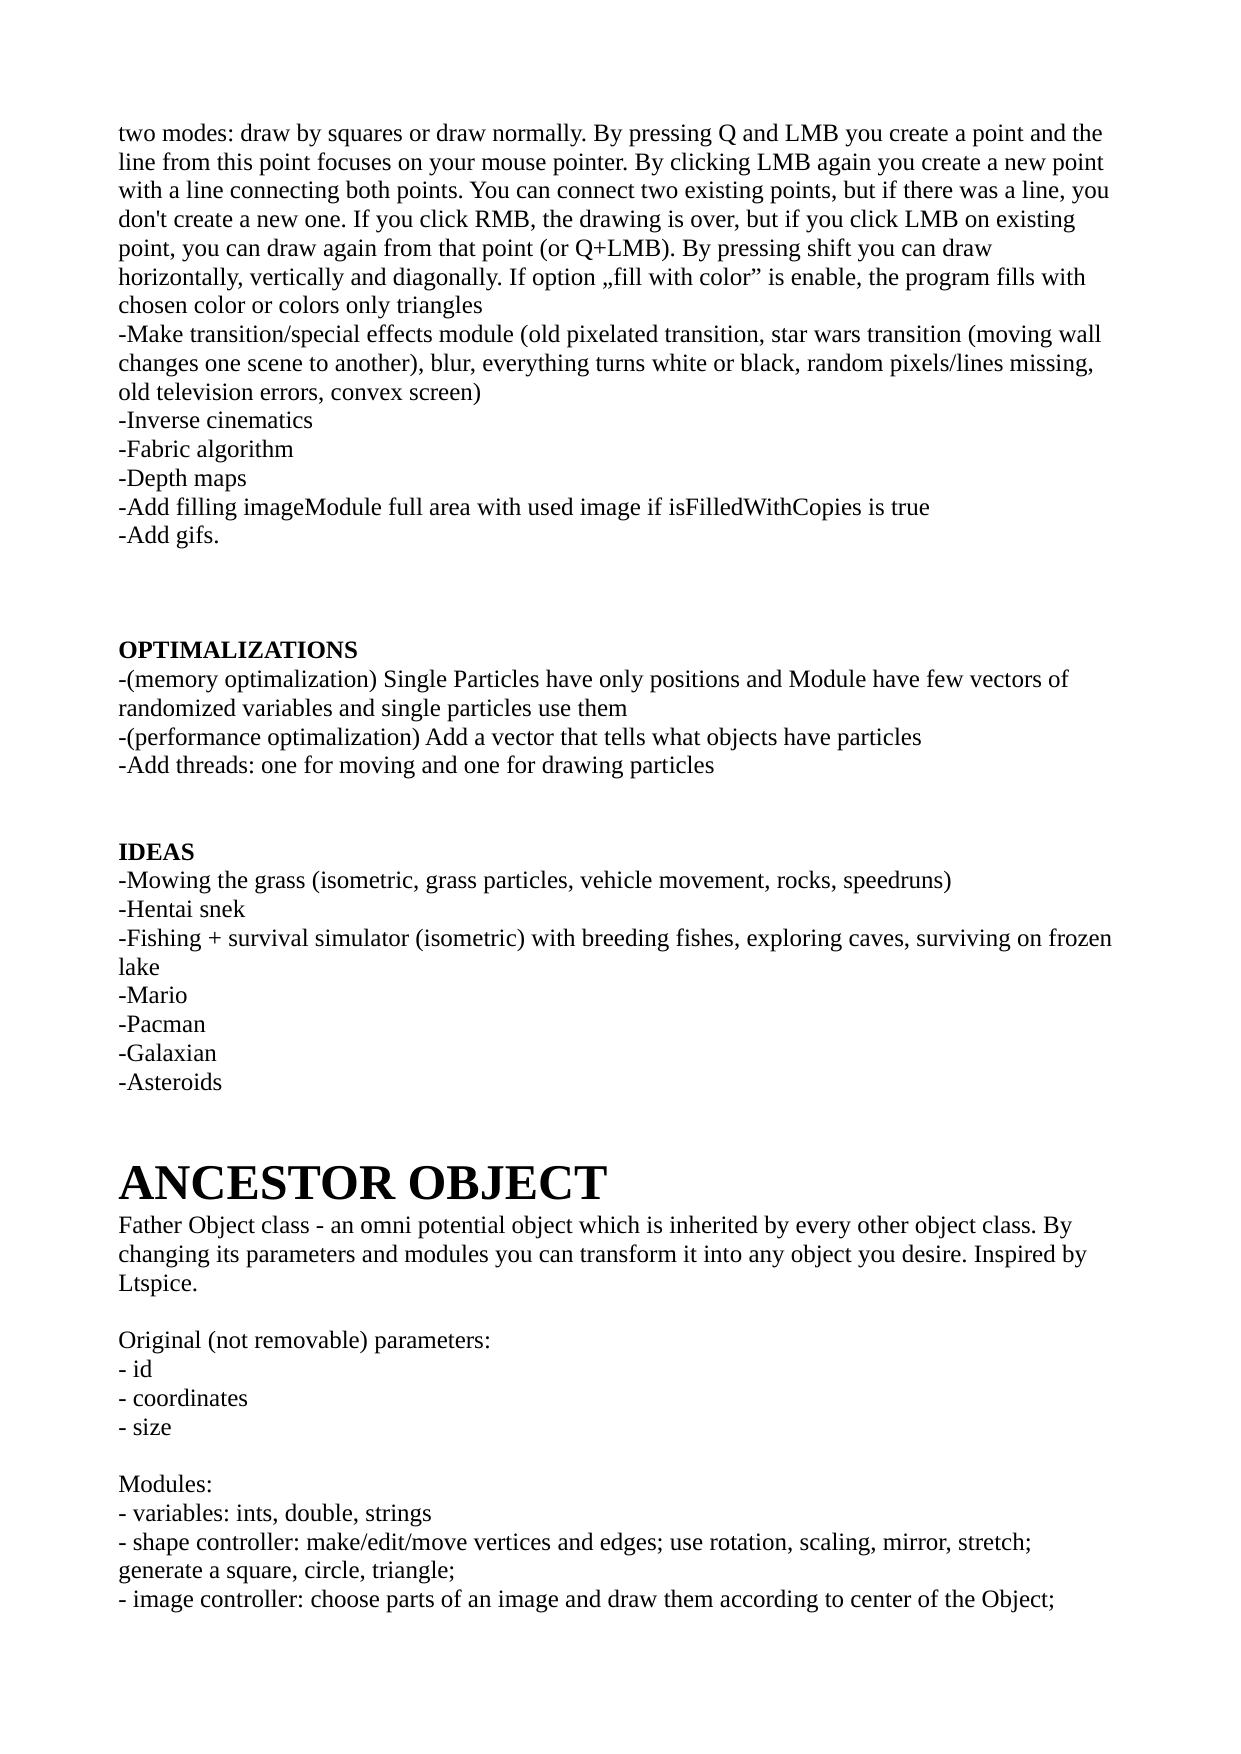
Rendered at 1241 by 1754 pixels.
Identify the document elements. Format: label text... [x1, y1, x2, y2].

text ANCESTOR OBJECT [118, 1153, 1122, 1211]
text IDEAS [118, 837, 1122, 866]
text -Mowing the grass (isometric, grass particles, vehicle movement, rocks, speedruns) [118, 866, 1122, 894]
text -Add gifs. [118, 521, 1122, 549]
text -(memory optimalization) Single Particles have only positions and Module have few vectors of randomized variables and single particles use them [118, 664, 1122, 722]
text -Pacman [118, 1009, 1122, 1038]
text -Hentai snek [118, 894, 1122, 923]
text -(performance optimalization) Add a vector that tells what objects have particles [118, 722, 1122, 751]
text two modes: draw by squares or draw normally. By pressing Q and LMB you create a point and the line from this point focuses on your mouse pointer. By clicking LMB again you create a new point with a line connecting both points. You can connect two existing points, but if there was a line, you don't create a new one. If you click RMB, the drawing is over, but if you click LMB on existing point, you can draw again from that point (or Q+LMB). By pressing shift you can draw horizontally, vertically and diagonally. If option „fill with color” is enable, the program fills with chosen color or colors only triangles [118, 118, 1122, 319]
text - variables: ints, double, strings [118, 1498, 1122, 1527]
text -Add threads: one for moving and one for drawing particles [118, 751, 1122, 779]
text -Galaxian [118, 1038, 1122, 1067]
text -Make transition/special effects module (old pixelated transition, star wars transition (moving wall changes one scene to another), blur, everything turns white or black, random pixels/lines missing, old television errors, convex screen) [118, 319, 1122, 406]
text OPTIMALIZATIONS [118, 636, 1122, 664]
text -Fabric algorithm [118, 434, 1122, 463]
text -Mario [118, 981, 1122, 1009]
text -Fishing + survival simulator (isometric) with breeding fishes, exploring caves, surviving on frozen lake [118, 923, 1122, 981]
text -Asteroids [118, 1067, 1122, 1096]
text -Inverse cinematics [118, 406, 1122, 434]
text - shape controller: make/edit/move vertices and edges; use rotation, scaling, mirror, stretch; generate a square, circle, triangle; [118, 1527, 1122, 1584]
text Father Object class - an omni potential object which is inherited by every other object class. By changing its parameters and modules you can transform it into any object you desire. Inspired by Ltspice. [118, 1211, 1122, 1297]
text - size [118, 1412, 1122, 1441]
text - coordinates [118, 1383, 1122, 1412]
text -Depth maps [118, 463, 1122, 492]
text -Add filling imageModule full area with used image if isFilledWithCopies is true [118, 492, 1122, 521]
text Modules: [118, 1469, 1122, 1498]
text - image controller: choose parts of an image and draw them according to center of the Object; [118, 1584, 1122, 1613]
text - id [118, 1354, 1122, 1383]
text Original (not removable) parameters: [118, 1326, 1122, 1354]
